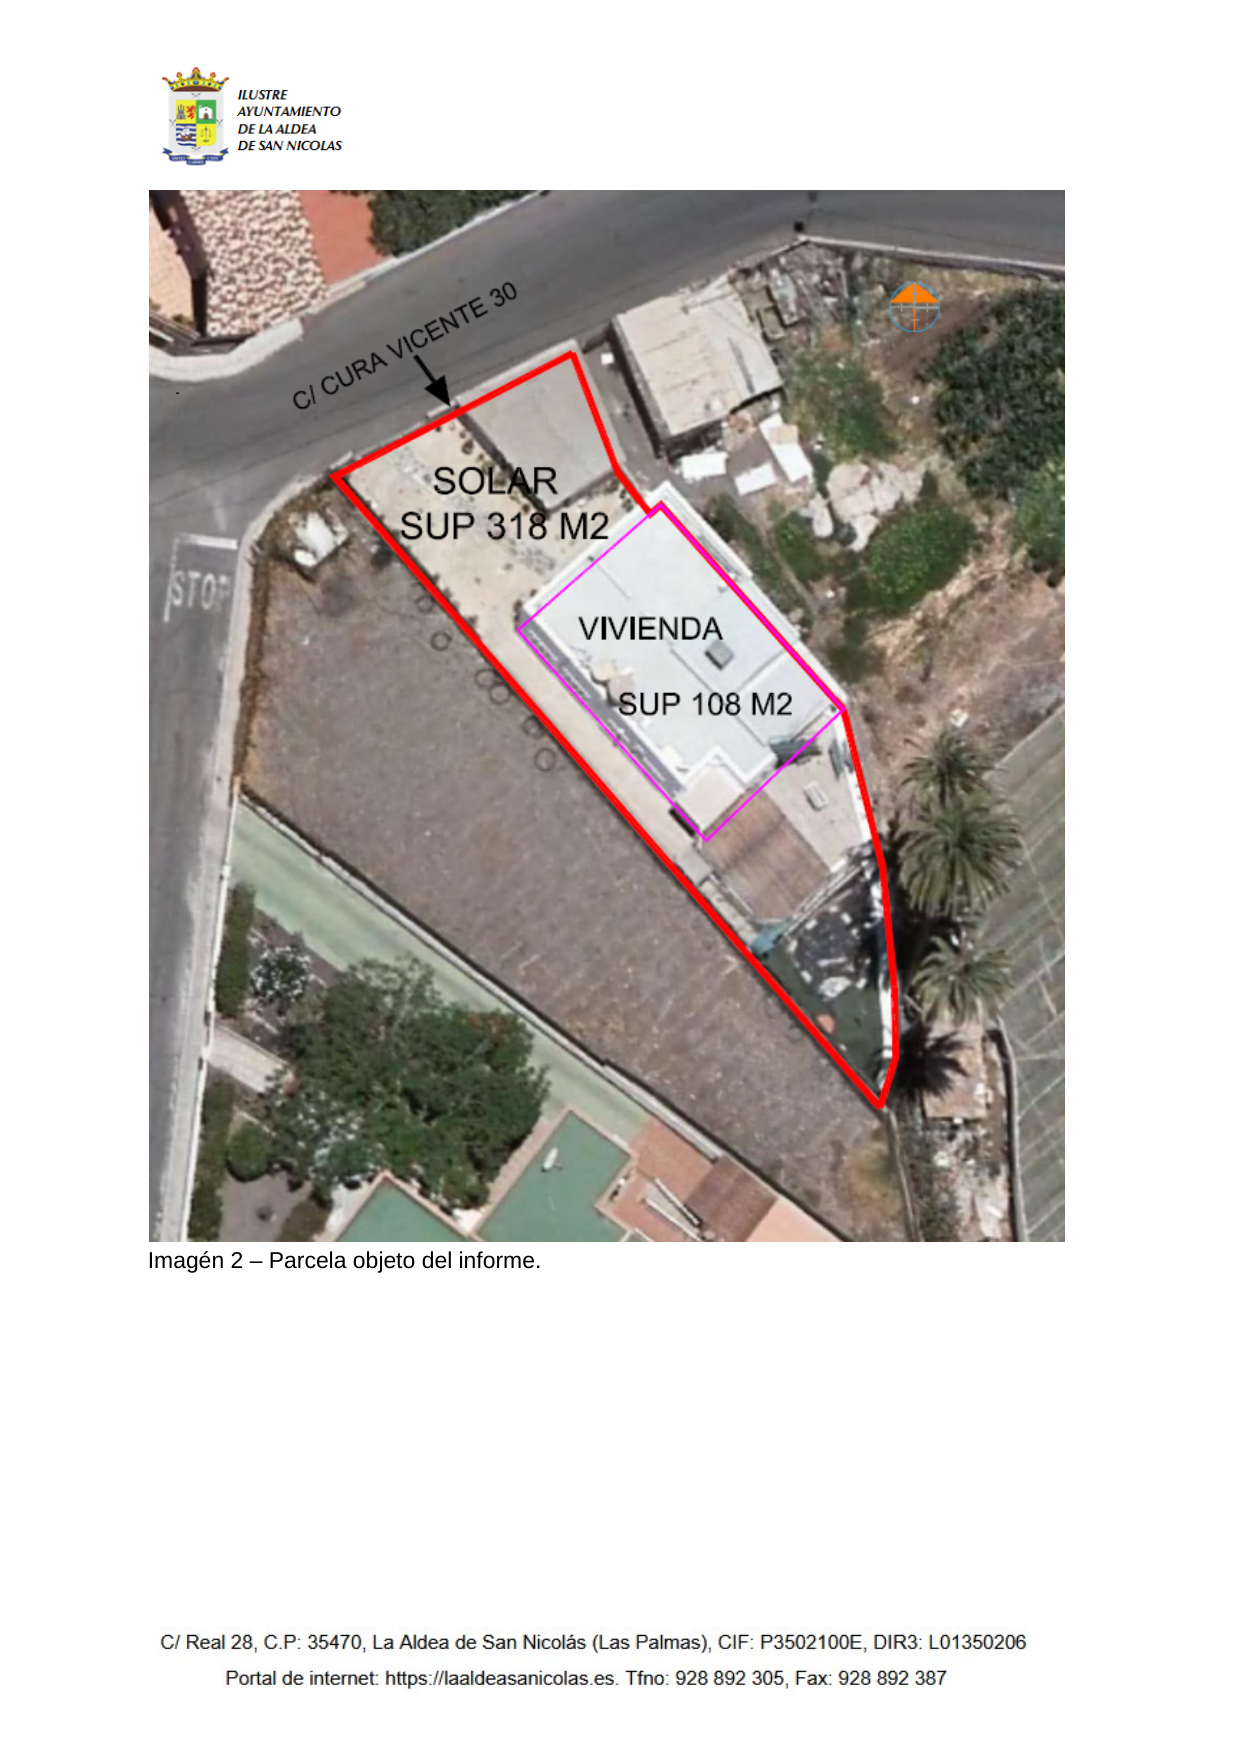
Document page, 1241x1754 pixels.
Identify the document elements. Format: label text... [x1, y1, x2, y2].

text Imagén 2 – Parcela objeto del informe. [148, 1241, 1093, 1274]
picture [148, 1626, 1034, 1694]
picture [150, 191, 1064, 1241]
picture [148, 59, 358, 173]
